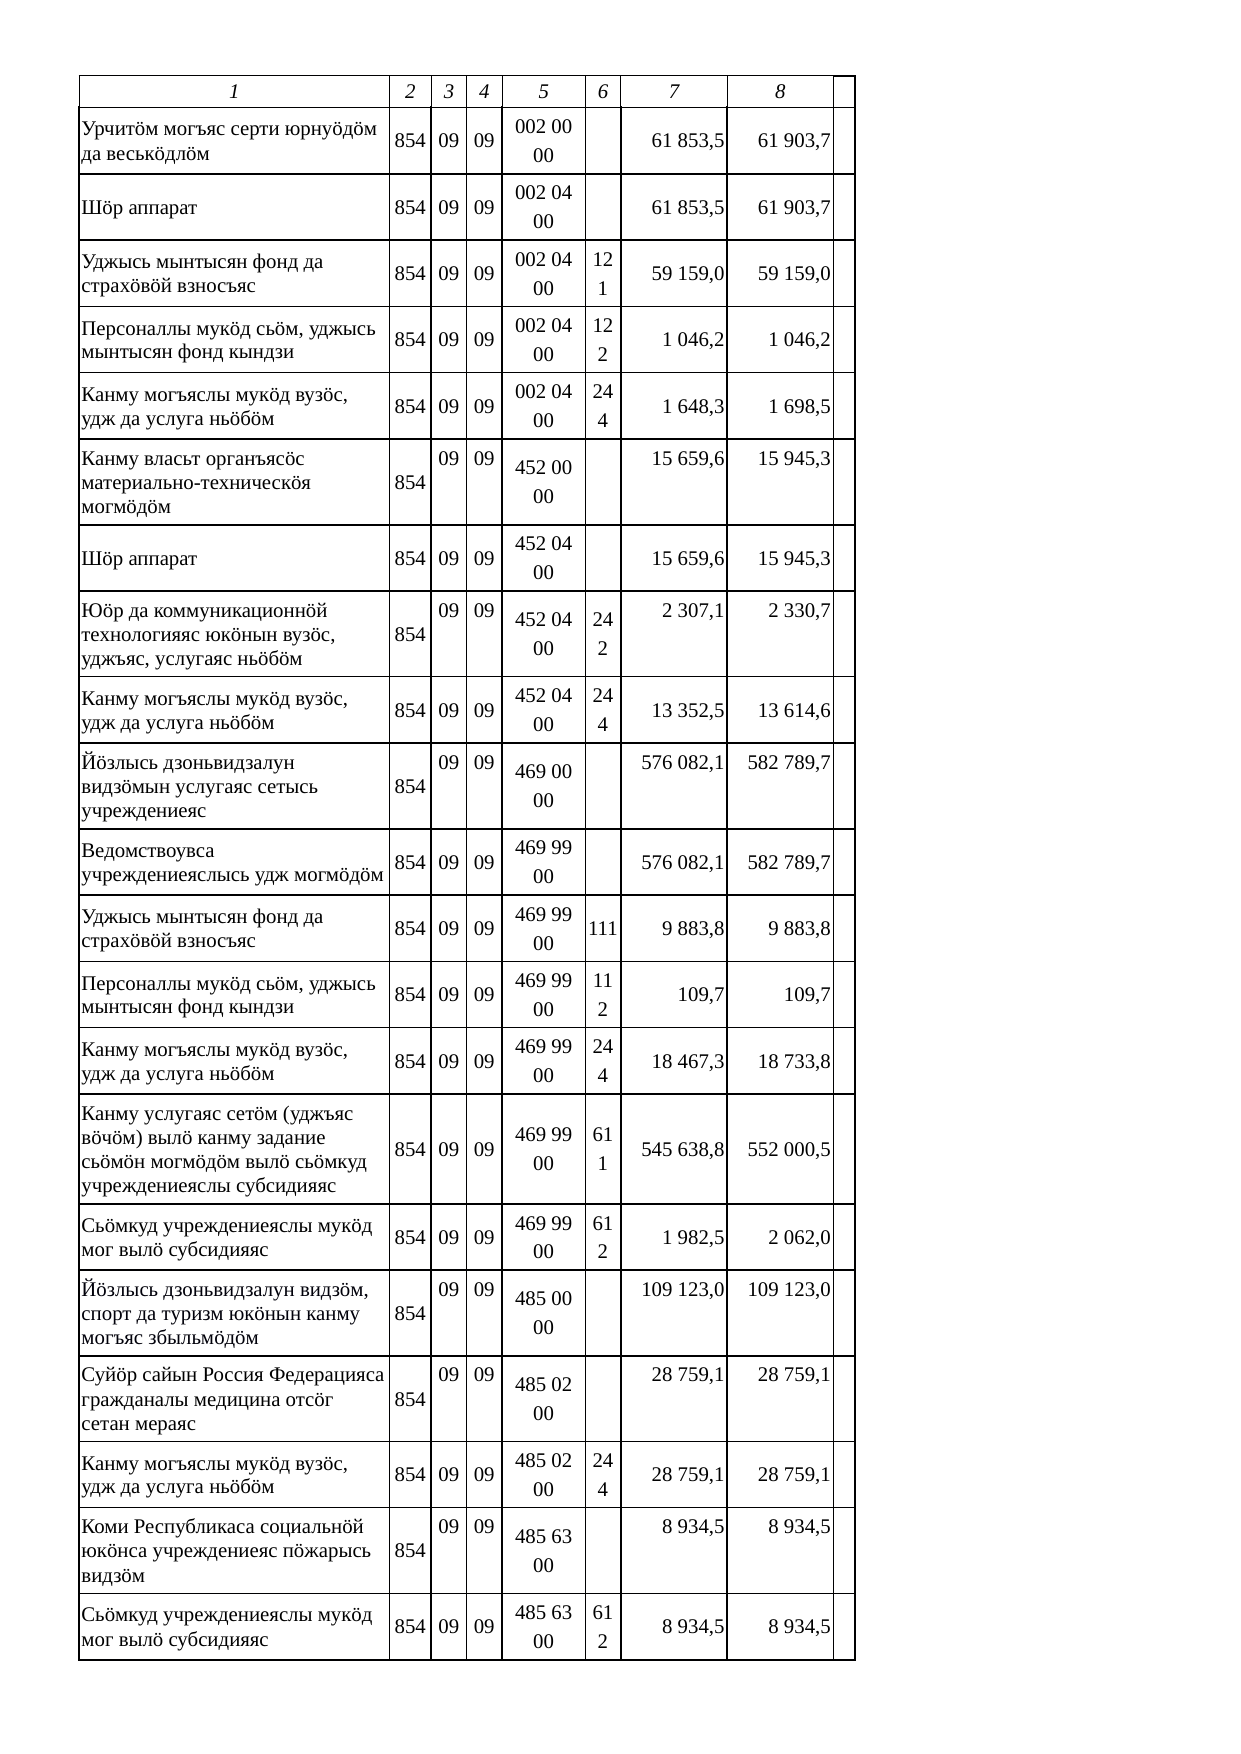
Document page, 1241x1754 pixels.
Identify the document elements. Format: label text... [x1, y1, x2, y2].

table_cell 854 [390, 830, 430, 894]
table_cell 854 [390, 1205, 430, 1269]
table_cell 112 [586, 962, 620, 1027]
table_cell [834, 830, 854, 894]
table_cell 09 [432, 1028, 466, 1093]
table_cell 8 934,5 [728, 1508, 833, 1592]
table_cell 15 945,3 [728, 440, 833, 524]
table_cell 15 945,3 [728, 526, 833, 590]
table_cell 09 [432, 241, 466, 306]
table_cell 109 123,0 [728, 1271, 833, 1355]
table_header 3 [432, 76, 466, 106]
table_cell 854 [390, 592, 430, 676]
table_cell 612 [586, 1594, 620, 1659]
table_cell 09 [467, 307, 501, 372]
table_cell 1 648,3 [622, 373, 726, 438]
table_cell Персоналлы мукӧд сьӧм, уджысь мынтысян фонд кындзи [80, 307, 389, 372]
table_cell 854 [390, 108, 430, 173]
table_cell 244 [586, 1028, 620, 1093]
table_cell 854 [390, 307, 430, 372]
table_cell 09 [467, 1357, 501, 1441]
table_cell 8 934,5 [622, 1594, 726, 1659]
table_cell Персоналлы мукӧд сьӧм, уджысь мынтысян фонд кындзи [80, 962, 389, 1027]
table_cell 854 [390, 1357, 430, 1441]
table_cell Канму могъяслы мукӧд вузӧс, удж да услуга ньӧбӧм [80, 1028, 389, 1093]
table_cell 612 [586, 1205, 620, 1269]
table_cell 09 [432, 373, 466, 438]
table_cell Шӧр аппарат [80, 526, 389, 590]
table_cell Сьӧмкуд учреждениеяслы мукӧд мог вылӧ субсидияяс [80, 1205, 389, 1269]
table_cell 244 [586, 677, 620, 742]
table_cell [834, 175, 854, 239]
table_cell Юӧр да коммуникационнӧй технологияяс юкӧнын вузӧс, уджъяс, услугаяс ньӧбӧм [80, 592, 389, 676]
table_cell 1 982,5 [622, 1205, 726, 1269]
table_cell 485 02 00 [503, 1442, 585, 1507]
table_cell 611 [586, 1095, 620, 1203]
table_cell Суйӧр сайын Россия Федерацияса гражданалы медицина отсӧг сетан мераяс [80, 1357, 389, 1441]
table_cell 09 [467, 526, 501, 590]
table_cell [834, 373, 854, 438]
table_cell [586, 526, 620, 590]
table_cell 854 [390, 175, 430, 239]
table_cell 09 [467, 896, 501, 961]
table_cell Канму власьт органъясӧс материально-техническӧя могмӧдӧм [80, 440, 389, 524]
table_cell Уджысь мынтысян фонд да страхӧвӧй взносъяс [80, 896, 389, 961]
table_cell 469 99 00 [503, 1095, 585, 1203]
table_cell 854 [390, 1095, 430, 1203]
table_cell 09 [467, 744, 501, 828]
table_header 4 [467, 76, 502, 106]
table_cell 109 123,0 [622, 1271, 726, 1355]
table_cell 002 04 00 [503, 373, 585, 438]
table_cell [586, 175, 620, 239]
table_cell 09 [467, 440, 501, 524]
table_cell [834, 526, 854, 590]
table_cell 09 [467, 241, 501, 306]
table_cell 09 [432, 1205, 466, 1269]
table_cell 121 [586, 241, 620, 306]
table_cell [834, 896, 854, 961]
table_cell 854 [390, 896, 430, 961]
table_cell Шӧр аппарат [80, 175, 389, 239]
table_cell [586, 108, 620, 173]
table_cell [586, 744, 620, 828]
table_cell 13 352,5 [622, 677, 726, 742]
table_cell 109,7 [728, 962, 833, 1027]
table_cell 09 [467, 677, 501, 742]
table_cell 28 759,1 [622, 1442, 726, 1507]
table_cell 59 159,0 [728, 241, 833, 306]
table_cell 469 99 00 [503, 830, 585, 894]
table_cell 15 659,6 [622, 526, 726, 590]
table_cell 09 [432, 1095, 466, 1203]
table_cell 854 [390, 1442, 430, 1507]
table_cell [834, 1442, 854, 1507]
table_cell 469 99 00 [503, 962, 585, 1027]
table_cell [834, 1095, 854, 1203]
table_cell 485 63 00 [503, 1508, 585, 1592]
table_cell 9 883,8 [622, 896, 726, 961]
table_header 7 [621, 76, 727, 106]
table_cell [834, 1028, 854, 1093]
table_cell [834, 108, 854, 173]
table_cell 09 [432, 1508, 466, 1592]
table_cell 854 [390, 744, 430, 828]
table_cell [834, 962, 854, 1027]
table_cell 09 [432, 962, 466, 1027]
table_cell 854 [390, 1028, 430, 1093]
table_cell 09 [467, 1508, 501, 1592]
table_cell 242 [586, 592, 620, 676]
table_cell 452 04 00 [503, 592, 585, 676]
table_cell 469 00 00 [503, 744, 585, 828]
table_header 6 [586, 76, 620, 106]
table_cell 576 082,1 [622, 744, 726, 828]
table_cell Канму могъяслы мукӧд вузӧс, удж да услуга ньӧбӧм [80, 1442, 389, 1507]
table_cell Йӧзлысь дзоньвидзалун видзӧм, спорт да туризм юкӧнын канму могъяс збыльмӧдӧм [80, 1271, 389, 1355]
table_cell 485 02 00 [503, 1357, 585, 1441]
table_cell Уджысь мынтысян фонд да страхӧвӧй взносъяс [80, 241, 389, 306]
table_cell 485 00 00 [503, 1271, 585, 1355]
table_cell 854 [390, 241, 430, 306]
table_cell 469 99 00 [503, 1205, 585, 1269]
table_cell 28 759,1 [728, 1357, 833, 1441]
table_cell 854 [390, 677, 430, 742]
table_cell [834, 744, 854, 828]
table_cell 61 903,7 [728, 108, 833, 173]
table_cell [834, 1508, 854, 1592]
table_cell 854 [390, 1594, 430, 1659]
table_cell 111 [586, 896, 620, 961]
table_cell 09 [432, 1442, 466, 1507]
table_cell 109,7 [622, 962, 726, 1027]
table_cell 1 698,5 [728, 373, 833, 438]
table_cell 582 789,7 [728, 830, 833, 894]
table_cell Коми Республикаса социальнӧй юкӧнса учреждениеяс пӧжарысь видзӧм [80, 1508, 389, 1592]
table_cell Сьӧмкуд учреждениеяслы мукӧд мог вылӧ субсидияяс [80, 1594, 389, 1659]
table_cell 09 [467, 1205, 501, 1269]
table_cell 552 000,5 [728, 1095, 833, 1203]
table_cell 854 [390, 373, 430, 438]
table_cell 452 00 00 [503, 440, 585, 524]
table_cell [834, 1205, 854, 1269]
table_header [834, 77, 854, 106]
table_cell 09 [467, 373, 501, 438]
table_cell 452 04 00 [503, 526, 585, 590]
table_cell 452 04 00 [503, 677, 585, 742]
table_cell 13 614,6 [728, 677, 833, 742]
table_cell Канму могъяслы мукӧд вузӧс, удж да услуга ньӧбӧм [80, 677, 389, 742]
table_cell 582 789,7 [728, 744, 833, 828]
table_cell 09 [432, 440, 466, 524]
table_cell 854 [390, 962, 430, 1027]
table_cell 28 759,1 [728, 1442, 833, 1507]
table_cell 09 [467, 592, 501, 676]
table_cell 09 [432, 108, 466, 173]
table_cell 469 99 00 [503, 1028, 585, 1093]
table_cell 854 [390, 440, 430, 524]
table_cell 15 659,6 [622, 440, 726, 524]
table_cell [834, 592, 854, 676]
table_cell 002 00 00 [503, 108, 585, 173]
table_cell [834, 241, 854, 306]
table_header 2 [390, 76, 431, 106]
table_cell 09 [432, 1594, 466, 1659]
table_cell 485 63 00 [503, 1594, 585, 1659]
table_header 5 [503, 76, 585, 106]
table_cell 469 99 00 [503, 896, 585, 961]
table_cell 09 [467, 1594, 501, 1659]
table_cell 09 [432, 1271, 466, 1355]
table_cell 8 934,5 [728, 1594, 833, 1659]
table_cell 9 883,8 [728, 896, 833, 961]
table_cell 09 [467, 1271, 501, 1355]
table_cell 61 853,5 [622, 108, 726, 173]
table_cell 09 [432, 307, 466, 372]
table_cell [834, 307, 854, 372]
table_cell [834, 440, 854, 524]
table_cell [834, 1271, 854, 1355]
table_cell 854 [390, 1508, 430, 1592]
table_cell [834, 1357, 854, 1441]
table_cell Канму могъяслы мукӧд вузӧс, удж да услуга ньӧбӧм [80, 373, 389, 438]
table_cell 09 [432, 526, 466, 590]
table_cell 09 [432, 744, 466, 828]
table_cell [586, 1271, 620, 1355]
table_cell 09 [432, 1357, 466, 1441]
table_cell 2 062,0 [728, 1205, 833, 1269]
table_cell 244 [586, 1442, 620, 1507]
table_cell 61 853,5 [622, 175, 726, 239]
table_cell [834, 677, 854, 742]
table_cell 28 759,1 [622, 1357, 726, 1441]
table_cell 09 [467, 175, 501, 239]
table_cell 09 [467, 830, 501, 894]
table_cell [586, 1357, 620, 1441]
table_cell 244 [586, 373, 620, 438]
table_cell 61 903,7 [728, 175, 833, 239]
table_cell 2 307,1 [622, 592, 726, 676]
table_cell 09 [432, 592, 466, 676]
table_cell [586, 1508, 620, 1592]
table_cell 1 046,2 [622, 307, 726, 372]
table_header 8 [728, 76, 833, 106]
table_cell 59 159,0 [622, 241, 726, 306]
table_cell 09 [432, 896, 466, 961]
table_cell 2 330,7 [728, 592, 833, 676]
table_cell 18 733,8 [728, 1028, 833, 1093]
table_cell [586, 830, 620, 894]
table_cell 09 [432, 677, 466, 742]
table_cell [586, 440, 620, 524]
table_cell [834, 1594, 854, 1659]
table_cell 09 [432, 175, 466, 239]
table_cell 18 467,3 [622, 1028, 726, 1093]
table_cell 576 082,1 [622, 830, 726, 894]
table_cell 09 [432, 830, 466, 894]
table_cell Ведомствоувса учреждениеяслысь удж могмӧдӧм [80, 830, 389, 894]
table_cell 09 [467, 962, 501, 1027]
table_cell 1 046,2 [728, 307, 833, 372]
table_cell 09 [467, 1442, 501, 1507]
table_cell 122 [586, 307, 620, 372]
table_cell 09 [467, 1095, 501, 1203]
table_cell 545 638,8 [622, 1095, 726, 1203]
table_cell 8 934,5 [622, 1508, 726, 1592]
table_cell Канму услугаяс сетӧм (уджъяс вӧчӧм) вылӧ канму задание сьӧмӧн могмӧдӧм вылӧ сьӧмкуд учреждениеяслы субсидияяс [80, 1095, 389, 1203]
table_cell 002 04 00 [503, 175, 585, 239]
table_cell 09 [467, 108, 501, 173]
table_header 1 [80, 76, 389, 106]
table_cell 854 [390, 526, 430, 590]
table_cell 854 [390, 1271, 430, 1355]
table_cell Урчитӧм могъяс серти юрнуӧдӧм да веськӧдлӧм [80, 108, 389, 173]
table_cell 002 04 00 [503, 241, 585, 306]
table_cell 09 [467, 1028, 501, 1093]
table_cell 002 04 00 [503, 307, 585, 372]
table_cell Йӧзлысь дзоньвидзалун видзӧмын услугаяс сетысь учреждениеяс [80, 744, 389, 828]
